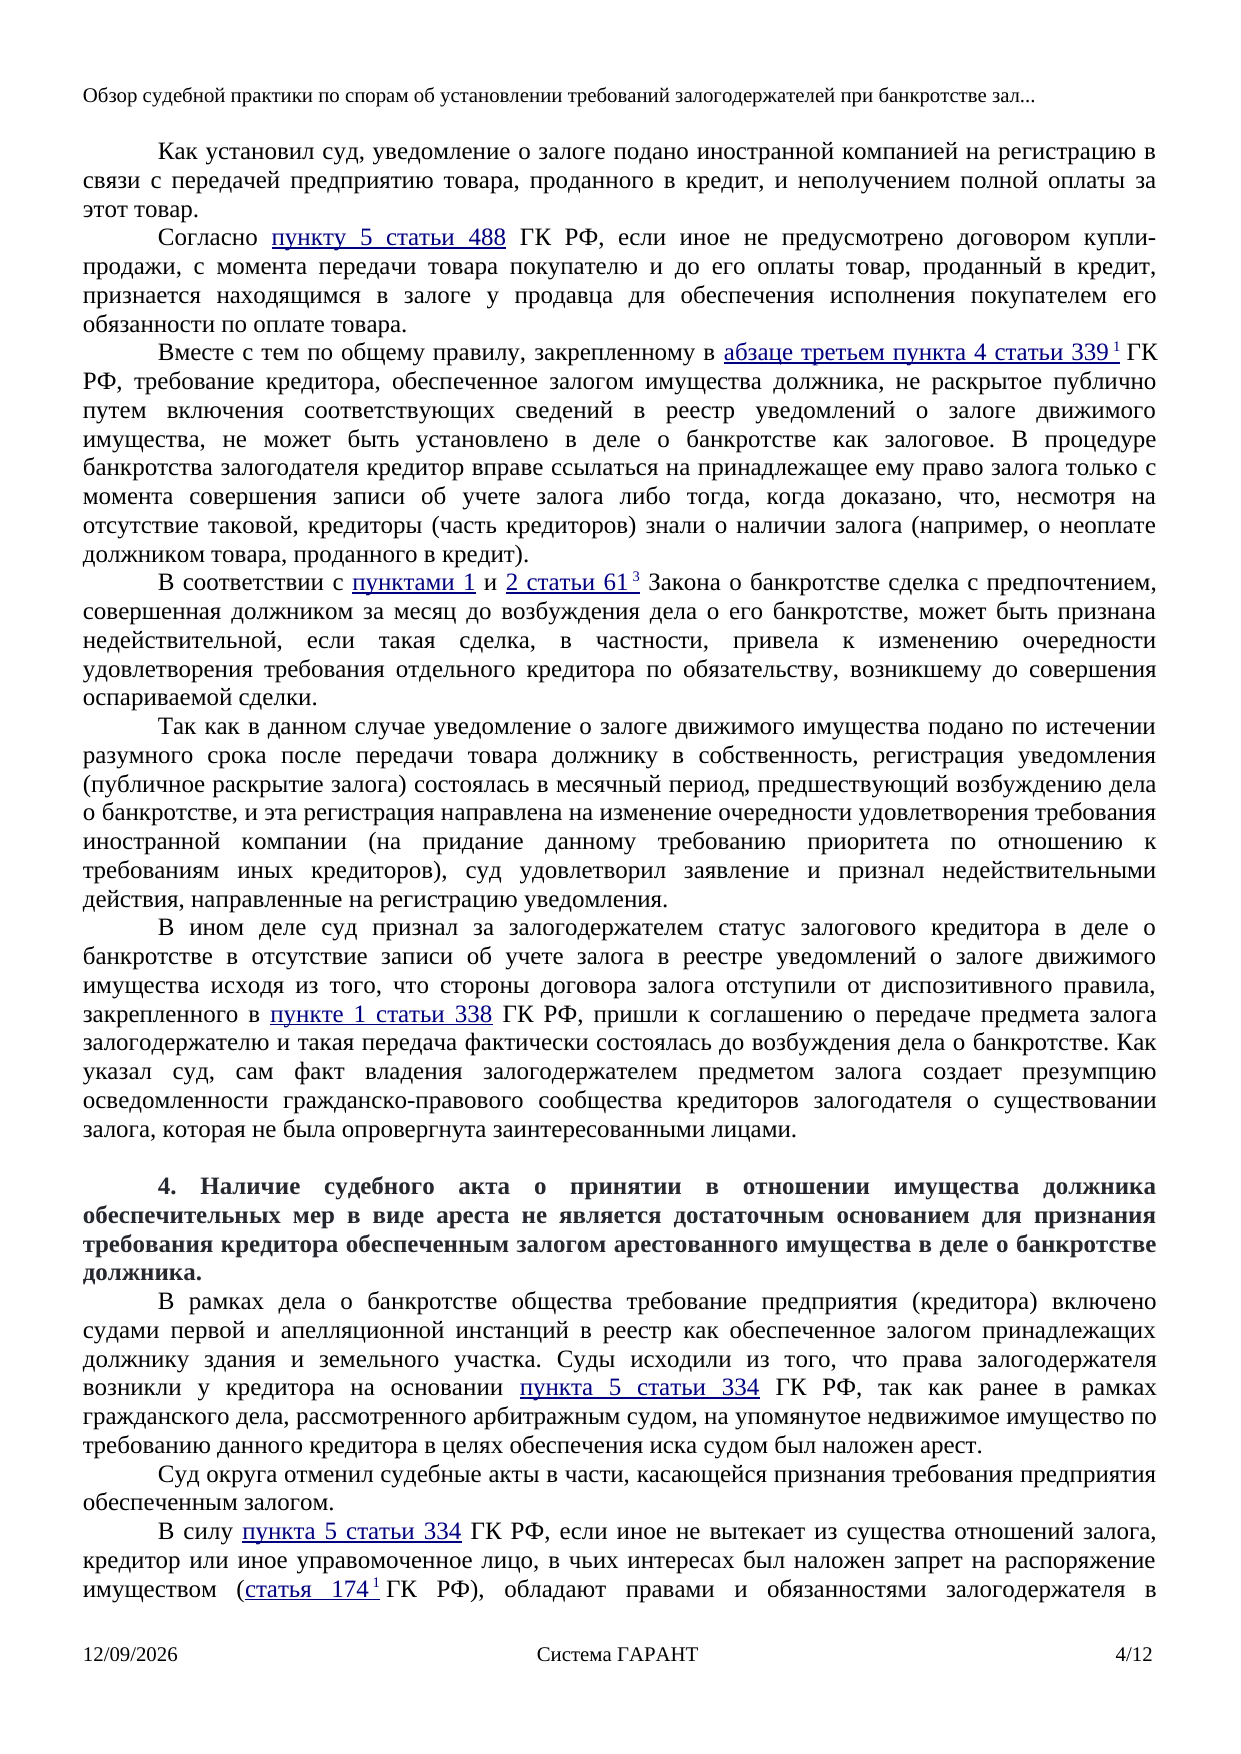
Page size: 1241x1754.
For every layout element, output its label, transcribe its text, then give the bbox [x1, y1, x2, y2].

text Согласно пункту 5 статьи 488 ГК РФ, если иное не предусмотрено договором купли-продажи, с момента передачи товара покупателю и до его оплаты товар, проданный в кредит, признается находящимся в залоге у продавца для обеспечения исполнения покупателем его обязанности по оплате товара. [83, 222, 1157, 337]
text Суд округа отменил судебные акты в части, касающейся признания требования предприятия обеспеченным залогом. [83, 1459, 1157, 1516]
text В соответствии с пунктами 1 и 2 статьи 61 3 Закона о банкротстве сделка с предпочтением, совершенная должником за месяц до возбуждения дела о его банкротстве, может быть признана недействительной, если такая сделка, в частности, привела к изменению очередности удовлетворения требования отдельного кредитора по обязательству, возникшему до совершения оспариваемой сделки. [83, 567, 1157, 711]
text 4. Наличие судебного акта о принятии в отношении имущества должника обеспечительных мер в виде ареста не является достаточным основанием для признания требования кредитора обеспеченным залогом арестованного имущества в деле о банкротстве должника. [83, 1171, 1157, 1286]
text В ином деле суд признал за залогодержателем статус залогового кредитора в деле о банкротстве в отсутствие записи об учете залога в реестре уведомлений о залоге движимого имущества исходя из того, что стороны договора залога отступили от диспозитивного правила, закрепленного в пункте 1 статьи 338 ГК РФ, пришли к соглашению о передаче предмета залога залогодержателю и такая передача фактически состоялась до возбуждения дела о банкротстве. Как указал суд, сам факт владения залогодержателем предметом залога создает презумпцию осведомленности гражданско-правового сообщества кредиторов залогодателя о существовании залога, которая не была опровергнута заинтересованными лицами. [83, 912, 1157, 1142]
text Так как в данном случае уведомление о залоге движимого имущества подано по истечении разумного срока после передачи товара должнику в собственность, регистрация уведомления (публичное раскрытие залога) состоялась в месячный период, предшествующий возбуждению дела о банкротстве, и эта регистрация направлена на изменение очередности удовлетворения требования иностранной компании (на придание данному требованию приоритета по отношению к требованиям иных кредиторов), суд удовлетворил заявление и признал недействительными действия, направленные на регистрацию уведомления. [83, 711, 1157, 912]
text В силу пункта 5 статьи 334 ГК РФ, если иное не вытекает из существа отношений залога, кредитор или иное управомоченное лицо, в чьих интересах был наложен запрет на распоряжение имуществом (статья 174 1 ГК РФ), обладают правами и обязанностями залогодержателя в [83, 1516, 1157, 1602]
text В рамках дела о банкротстве общества требование предприятия (кредитора) включено судами первой и апелляционной инстанций в реестр как обеспеченное залогом принадлежащих должнику здания и земельного участка. Суды исходили из того, что права залогодержателя возникли у кредитора на основании пункта 5 статьи 334 ГК РФ, так как ранее в рамках гражданского дела, рассмотренного арбитражным судом, на упомянутое недвижимое имущество по требованию данного кредитора в целях обеспечения иска судом был наложен арест. [83, 1286, 1157, 1459]
text Вместе с тем по общему правилу, закрепленному в абзаце третьем пункта 4 статьи 339 1 ГК РФ, требование кредитора, обеспеченное залогом имущества должника, не раскрытое публично путем включения соответствующих сведений в реестр уведомлений о залоге движимого имущества, не может быть установлено в деле о банкротстве как залоговое. В процедуре банкротства залогодателя кредитор вправе ссылаться на принадлежащее ему право залога только с момента совершения записи об учете залога либо тогда, когда доказано, что, несмотря на отсутствие таковой, кредиторы (часть кредиторов) знали о наличии залога (например, о неоплате должником товара, проданного в кредит). [83, 337, 1157, 567]
text Как установил суд, уведомление о залоге подано иностранной компанией на регистрацию в связи с передачей предприятию товара, проданного в кредит, и неполучением полной оплаты за этот товар. [83, 136, 1157, 222]
